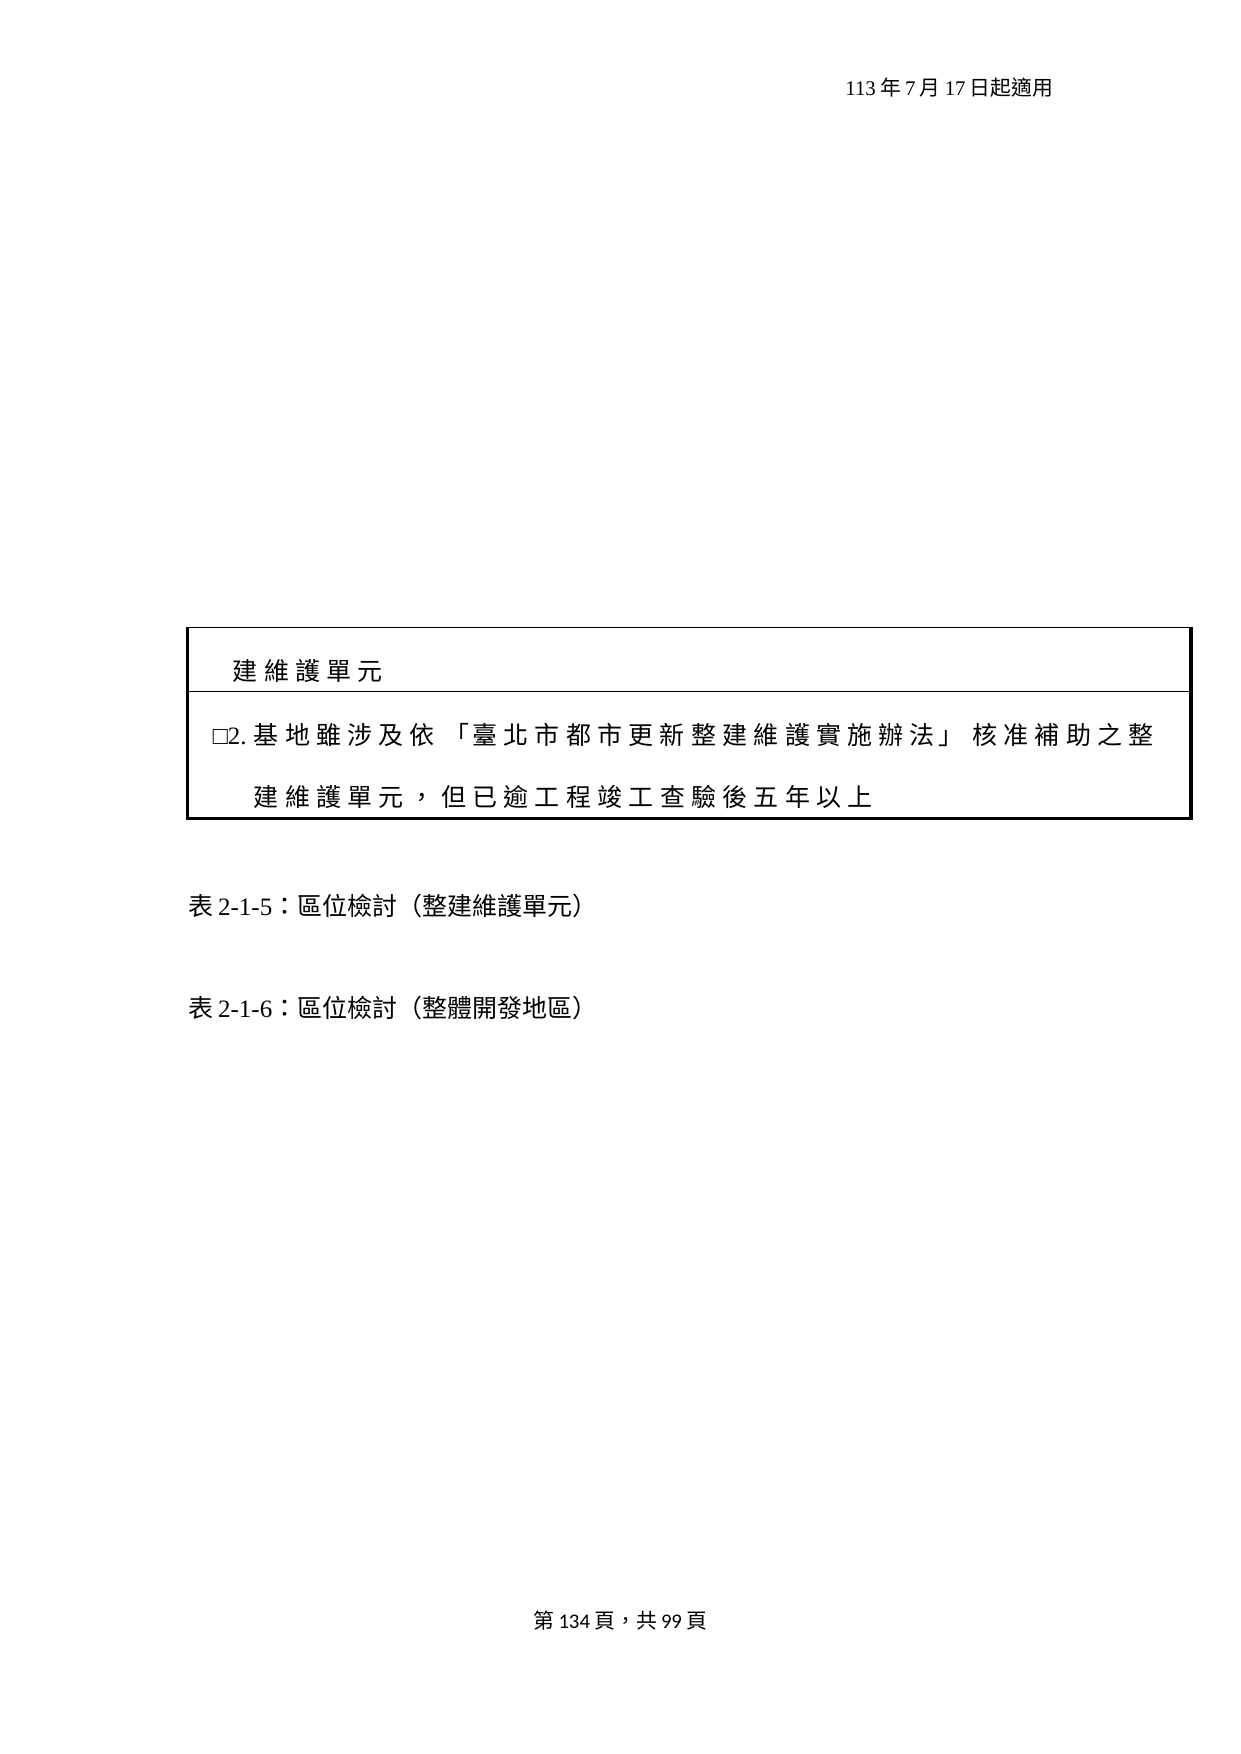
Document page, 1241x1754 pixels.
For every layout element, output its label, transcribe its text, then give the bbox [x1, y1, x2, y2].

table_cell 建維護單元 [189, 628, 1189, 691]
table_cell □2.基地雖涉及依「臺北市都市更新整建維護實施辦法」核准補助之整建維護單元，但已逾工程竣工查驗後五年以上 [189, 692, 1189, 817]
text 表2-1-5：區位檢討（整建維護單元） [188, 886, 1052, 922]
text 表2-1-6：區位檢討（整體開發地區） [188, 988, 1052, 1025]
